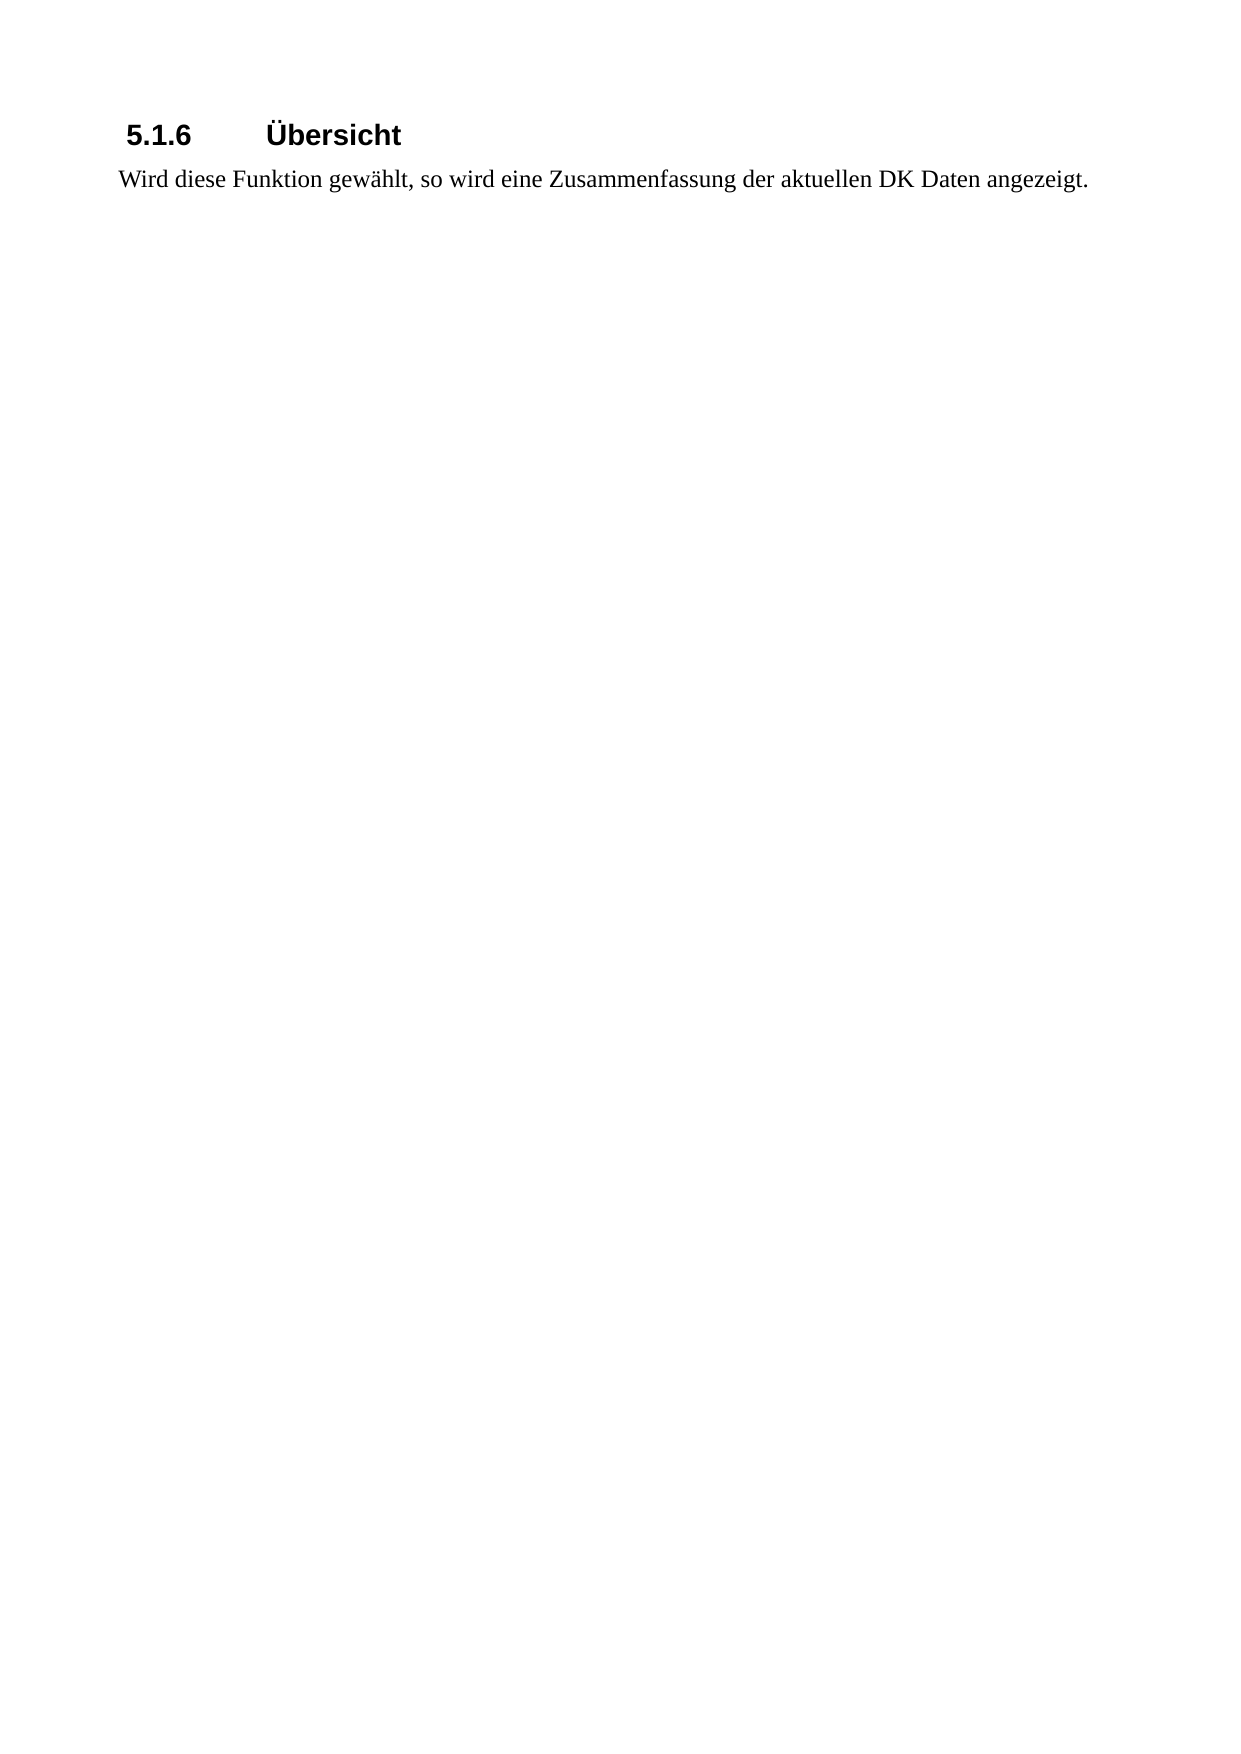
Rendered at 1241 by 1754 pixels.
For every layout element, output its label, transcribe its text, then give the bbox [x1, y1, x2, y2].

subtitle Übersicht [118, 118, 1122, 152]
text Wird diese Funktion gewählt, so wird eine Zusammenfassung der aktuellen DK Daten angezeigt. [118, 164, 1122, 193]
